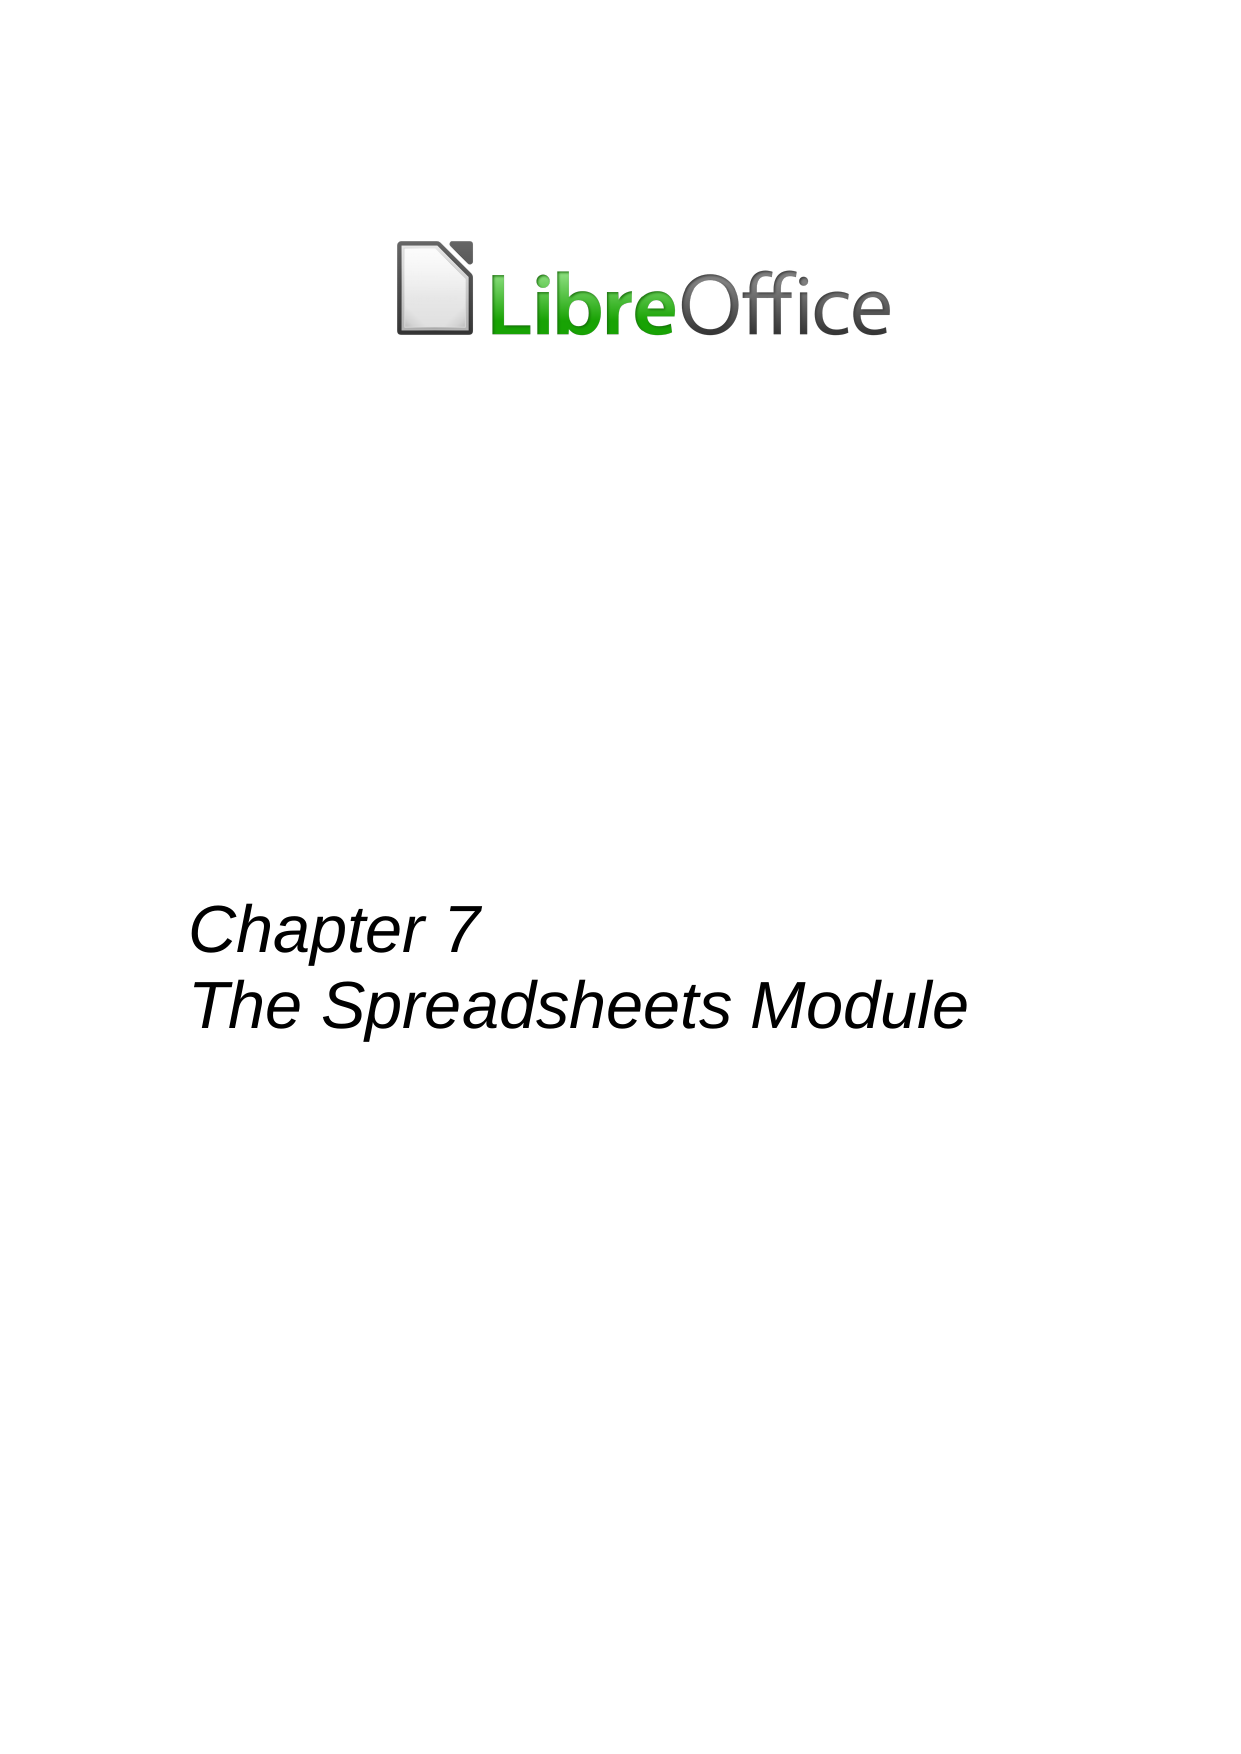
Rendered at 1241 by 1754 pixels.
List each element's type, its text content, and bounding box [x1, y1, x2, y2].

title Chapter 7 The Spreadsheets Module [188, 889, 1098, 1043]
picture [392, 236, 893, 342]
